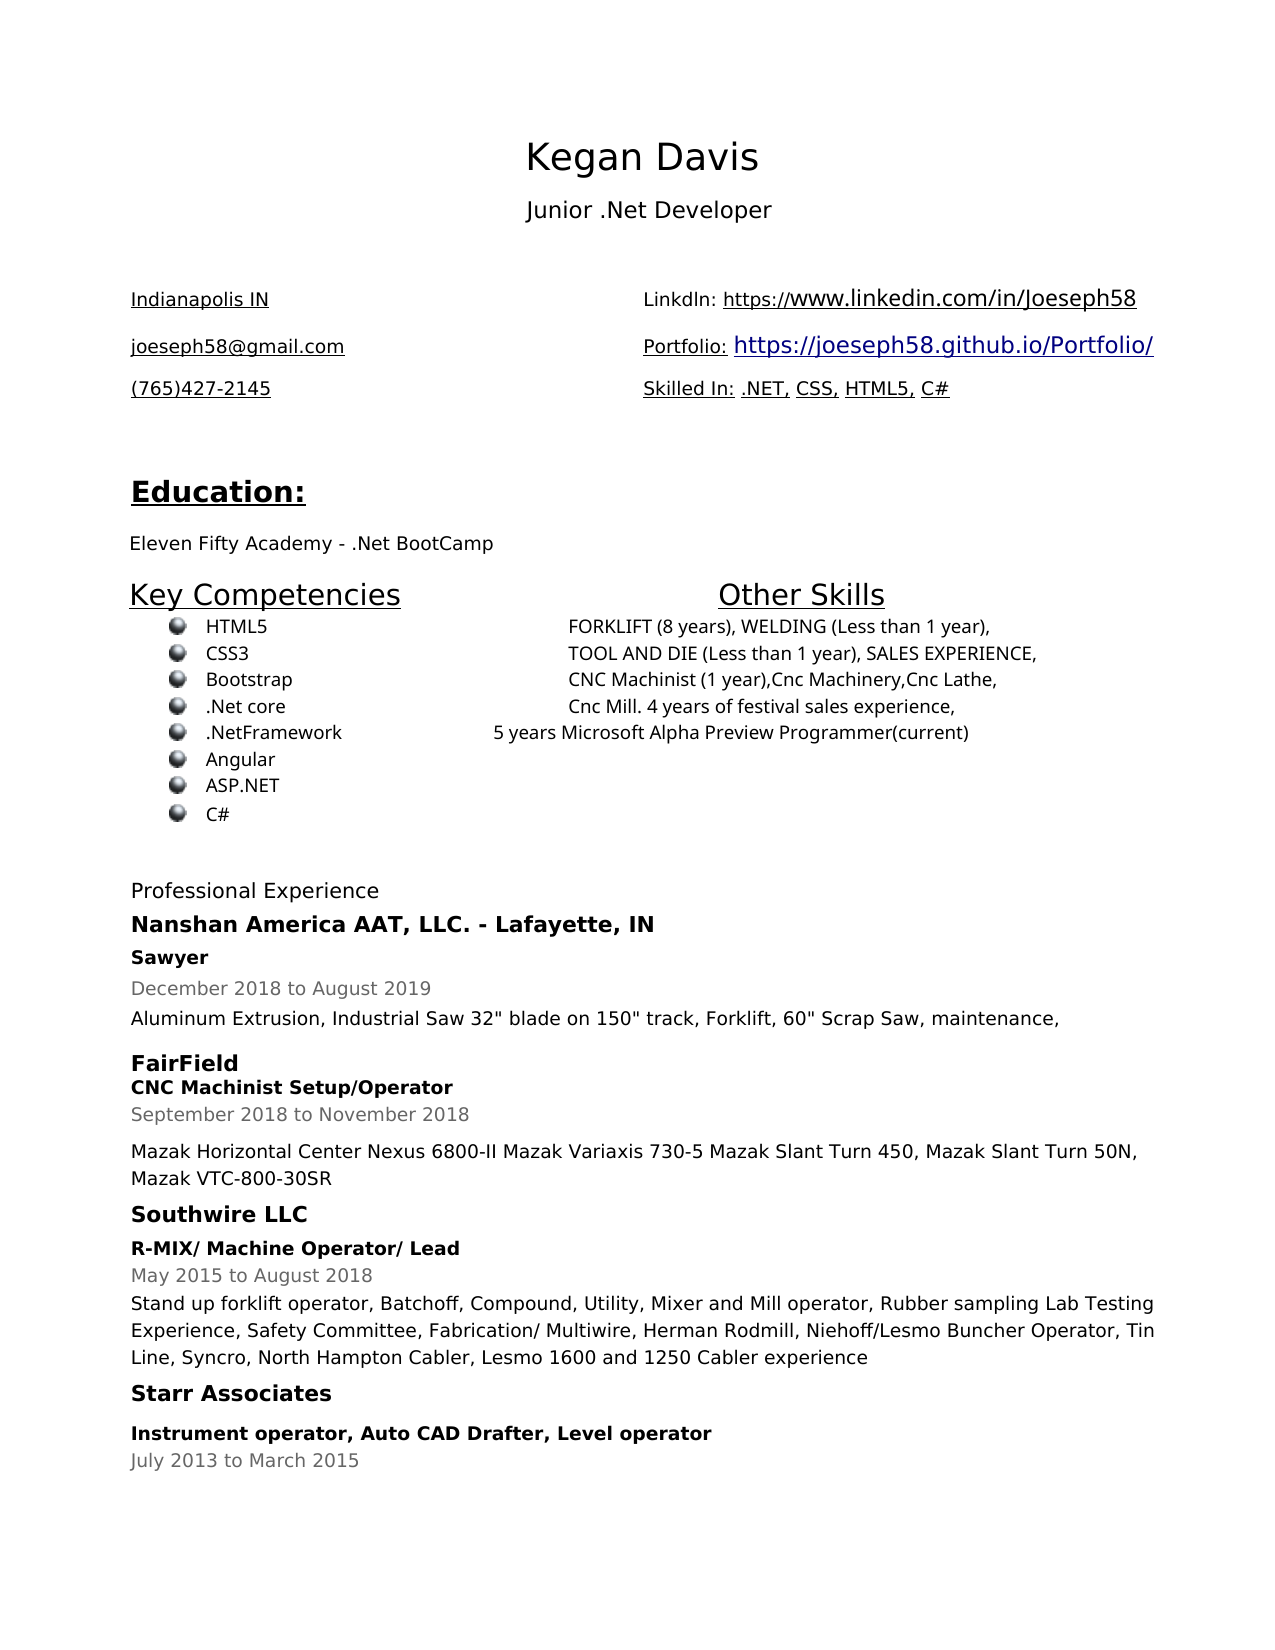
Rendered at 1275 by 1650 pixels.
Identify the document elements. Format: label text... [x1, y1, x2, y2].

subtitle Sawyer [131, 947, 673, 969]
text joeseph58@gmail.com Portfolio: https://joeseph58.github.io/Portfolio/ [131, 333, 1163, 359]
picture [169, 697, 187, 715]
text Education: [131, 475, 1157, 509]
picture [169, 617, 187, 635]
subtitle R-MIX/ Machine Operator/ Lead [131, 1238, 1157, 1260]
text Indianapolis IN Linkdln: https://www.linkedin.com/in/Joeseph58 [131, 282, 1157, 313]
text Aluminum Extrusion, Industrial Saw 32" blade on 150" track, Forklift, 60" Scrap Saw, maintenance, [131, 1008, 1157, 1029]
subtitle Starr Associates [131, 1381, 1157, 1407]
picture [169, 644, 187, 662]
text September 2018 to November 2018 [131, 1104, 1157, 1126]
text Key Competencies Other Skills [129, 579, 1157, 613]
subtitle Instrument operator, Auto CAD Drafter, Level operator [131, 1423, 1157, 1445]
picture [169, 776, 187, 794]
subtitle FairField [131, 1051, 1157, 1077]
list .Net core Cnc Mill. 4 years of festival sales experience, [168, 693, 1157, 718]
subtitle CNC Machinist Setup/Operator [131, 1077, 1157, 1099]
list Bootstrap CNC Machinist (1 year),Cnc Machinery,Cnc Lathe, [168, 667, 1157, 692]
text Kegan Davis [121, 136, 1155, 180]
subtitle Southwire LLC [131, 1202, 1157, 1227]
picture [169, 804, 187, 822]
list ASP.NET [168, 772, 1157, 798]
text May 2015 to August 2018 [131, 1265, 1157, 1287]
text Junior .Net Developer [121, 198, 1155, 224]
text Mazak Horizontal Center Nexus 6800-II Mazak Variaxis 730-5 Mazak Slant Turn 450, Mazak Slant Turn 50N, Mazak VTC-800-30SR [131, 1141, 1157, 1189]
list HTML5 FORKLIFT (8 years), WELDING (Less than 1 year), [168, 614, 1157, 639]
list C# [168, 799, 1157, 827]
picture [169, 670, 187, 688]
text (765)427-2145 Skilled In: .NET, CSS, HTML5, C# [131, 378, 1154, 400]
text Stand up forklift operator, Batchoff, Compound, Utility, Mixer and Mill operator, Rubber sampling Lab Testing Experience, Safety Committee, Fabrication/ Multiwire, Herman Rodmill, Niehoff/Lesmo Buncher Operator, Tin Line, Syncro, North Hampton Cabler, Lesmo 1600 and 1250 Cabler experience [131, 1293, 1157, 1368]
subtitle Professional Experience [131, 879, 1157, 904]
subtitle Nanshan America AAT, LLC. - Lafayette, IN [131, 913, 1157, 938]
text December 2018 to August 2019 [131, 978, 673, 999]
picture [169, 750, 187, 768]
list CSS3 TOOL AND DIE (Less than 1 year), SALES EXPERIENCE, [168, 640, 1157, 666]
picture [169, 723, 187, 741]
text July 2013 to March 2015 [131, 1450, 1157, 1472]
list Angular [168, 746, 1157, 771]
list .NetFramework 5 years Microsoft Alpha Preview Programmer(current) [168, 719, 1157, 745]
text Eleven Fifty Academy - .Net BootCamp [129, 533, 1157, 555]
